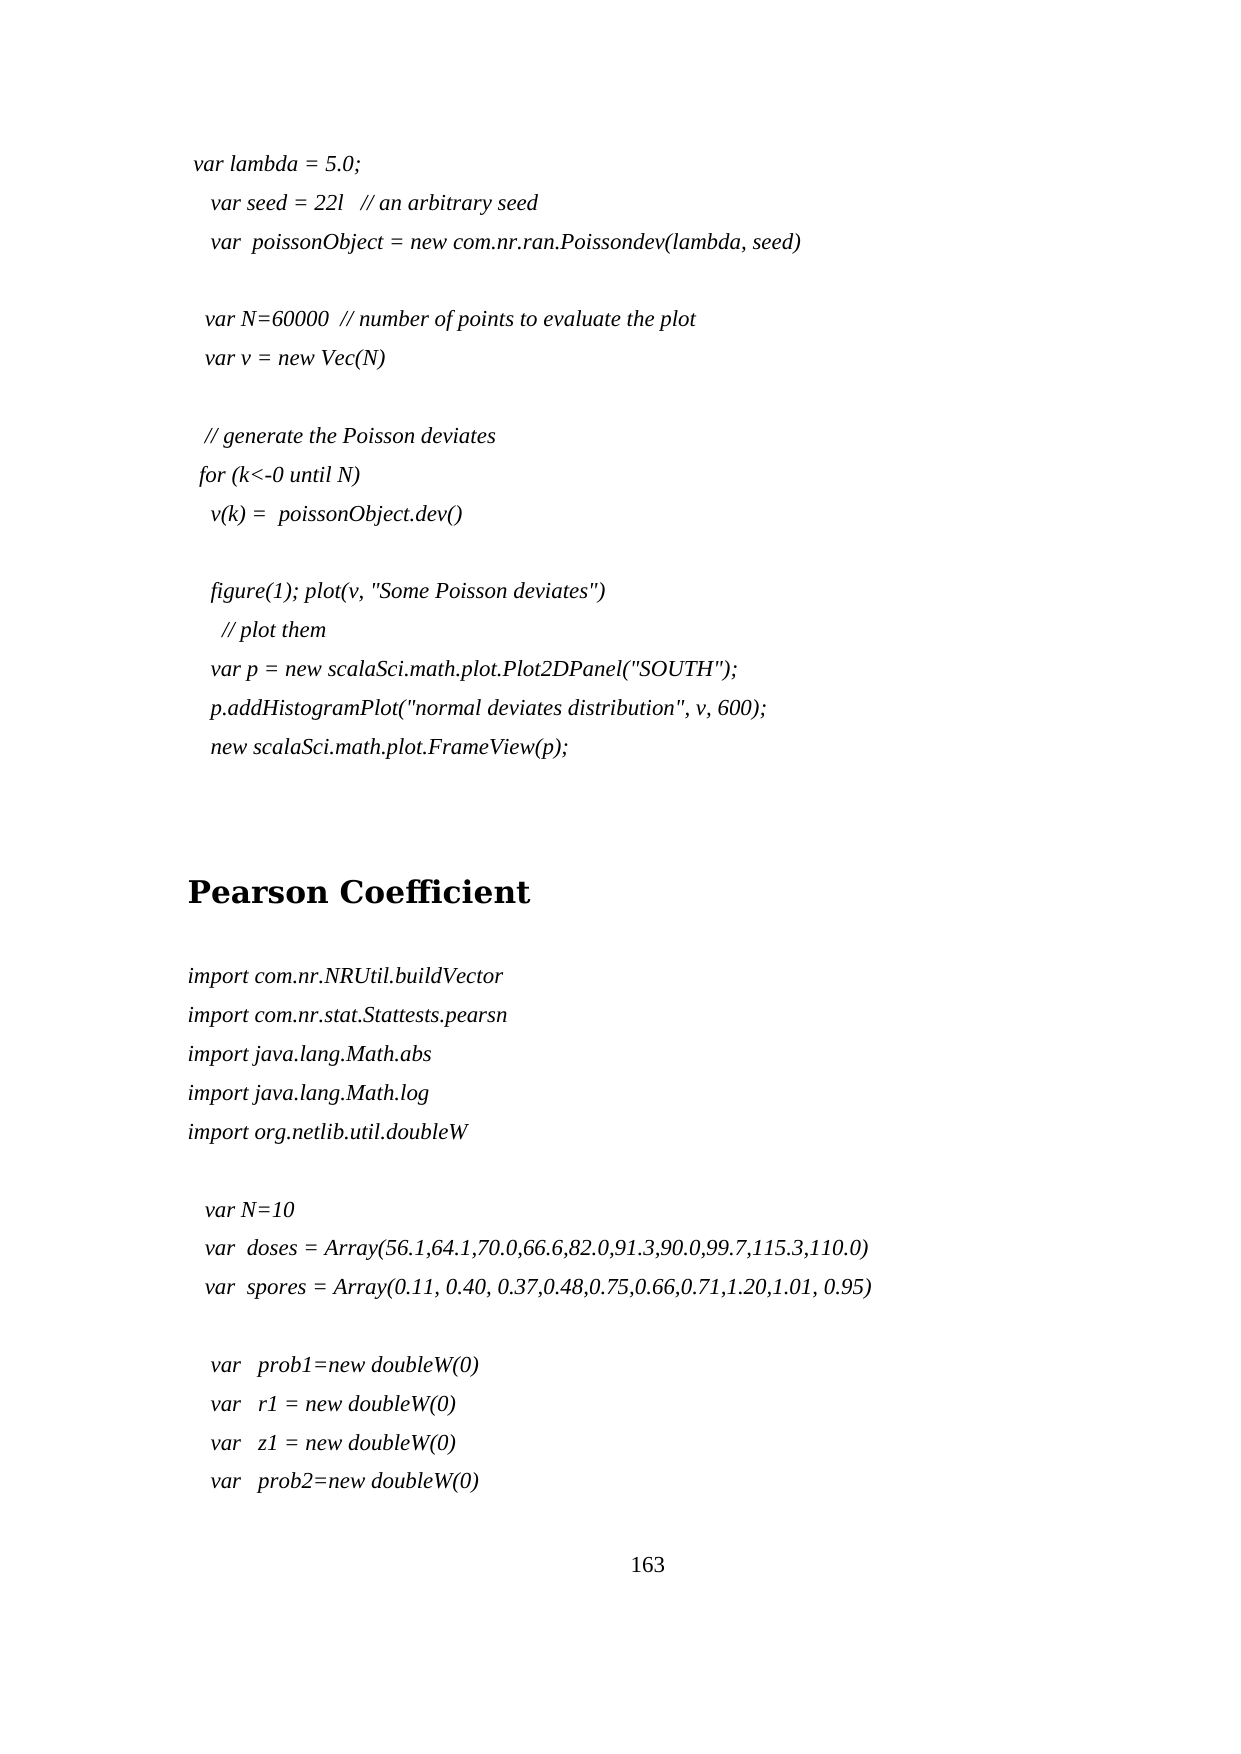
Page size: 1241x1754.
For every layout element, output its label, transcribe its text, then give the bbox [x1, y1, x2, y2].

text new scalaSci.math.plot.FrameView(p); [187, 733, 1108, 759]
text var z1 = new doubleW(0) [187, 1429, 1108, 1455]
text figure(1); plot(v, "Some Poisson deviates") [187, 577, 1108, 604]
text import java.lang.Math.abs [187, 1040, 1108, 1067]
text var p = new scalaSci.math.plot.Plot2DPanel("SOUTH"); [187, 655, 1108, 681]
text var spores = Array(0.11, 0.40, 0.37,0.48,0.75,0.66,0.71,1.20,1.01, 0.95) [187, 1273, 1108, 1300]
text for (k<-0 until N) [187, 461, 1108, 487]
subtitle Pearson Coefficient [187, 874, 1108, 911]
text p.addHistogramPlot("normal deviates distribution", v, 600); [187, 694, 1108, 720]
text var seed = 22l // an arbitrary seed [187, 189, 1108, 215]
text import java.lang.Math.log [187, 1079, 1108, 1105]
text v(k) = poissonObject.dev() [187, 500, 1108, 526]
text var N=10 [187, 1196, 1108, 1222]
text var prob2=new doubleW(0) [187, 1468, 1108, 1494]
text import com.nr.NRUtil.buildVector [187, 962, 1108, 989]
text var lambda = 5.0; [187, 150, 1108, 176]
text var N=60000 // number of points to evaluate the plot [187, 305, 1108, 332]
text import org.netlib.util.doubleW [187, 1118, 1108, 1144]
text // generate the Poisson deviates [187, 422, 1108, 448]
text var v = new Vec(N) [187, 344, 1108, 371]
text var poissonObject = new com.nr.ran.Poissondev(lambda, seed) [187, 228, 1108, 254]
text import com.nr.stat.Stattests.pearsn [187, 1001, 1108, 1028]
text var r1 = new doubleW(0) [187, 1390, 1108, 1416]
text // plot them [187, 616, 1108, 643]
text var prob1=new doubleW(0) [187, 1351, 1108, 1377]
text var doses = Array(56.1,64.1,70.0,66.6,82.0,91.3,90.0,99.7,115.3,110.0) [187, 1234, 1108, 1261]
